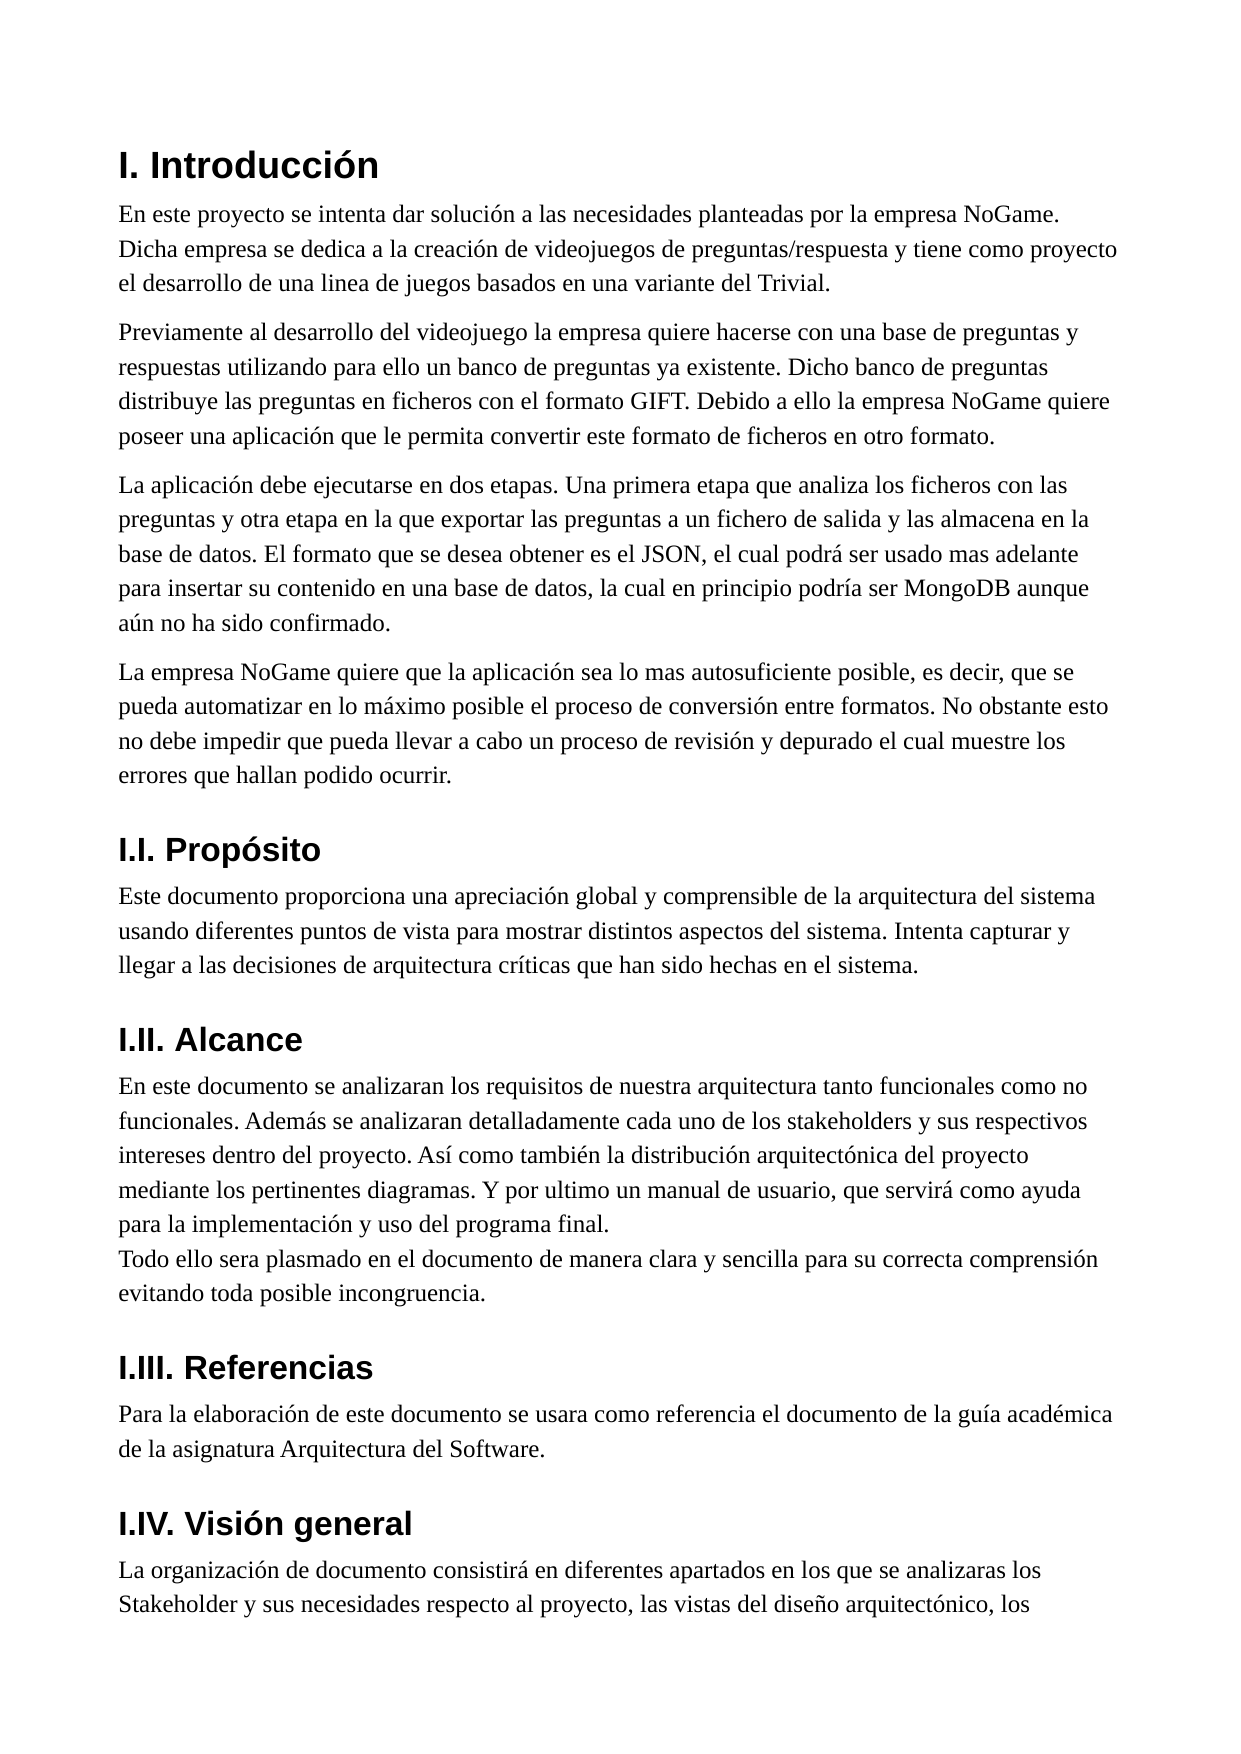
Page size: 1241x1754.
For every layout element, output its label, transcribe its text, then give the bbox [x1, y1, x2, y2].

subtitle Referencias [118, 1348, 1122, 1387]
text Previamente al desarrollo del videojuego la empresa quiere hacerse con una base de preguntas y respuestas utilizando para ello un banco de preguntas ya existente. Dicho banco de preguntas distribuye las preguntas en ficheros con el formato GIFT. Debido a ello la empresa NoGame quiere poseer una aplicación que le permita convertir este formato de ficheros en otro formato. [118, 317, 1122, 449]
subtitle Alcance [118, 1020, 1122, 1059]
text La organización de documento consistirá en diferentes apartados en los que se analizaras los Stakeholder y sus necesidades respecto al proyecto, las vistas del diseño arquitectónico, los [118, 1555, 1122, 1618]
text En este proyecto se intenta dar solución a las necesidades planteadas por la empresa NoGame. Dicha empresa se dedica a la creación de videojuegos de preguntas/respuesta y tiene como proyecto el desarrollo de una linea de juegos basados en una variante del Trivial. [118, 199, 1122, 297]
subtitle Introducción [118, 143, 1122, 187]
text Este documento proporciona una apreciación global y comprensible de la arquitectura del sistema usando diferentes puntos de vista para mostrar distintos aspectos del sistema. Intenta capturar y llegar a las decisiones de arquitectura críticas que han sido hechas en el sistema. [118, 881, 1122, 979]
text En este documento se analizaran los requisitos de nuestra arquitectura tanto funcionales como no funcionales. Además se analizaran detalladamente cada uno de los stakeholders y sus respectivos intereses dentro del proyecto. Así como también la distribución arquitectónica del proyecto mediante los pertinentes diagramas. Y por ultimo un manual de usuario, que servirá como ayuda para la implementación y uso del programa final. Todo ello sera plasmado en el documento de manera clara y sencilla para su correcta comprensión evitando toda posible incongruencia. [118, 1071, 1122, 1307]
text La empresa NoGame quiere que la aplicación sea lo mas autosuficiente posible, es decir, que se pueda automatizar en lo máximo posible el proceso de conversión entre formatos. No obstante esto no debe impedir que pueda llevar a cabo un proceso de revisión y depurado el cual muestre los errores que hallan podido ocurrir. [118, 657, 1122, 789]
text Para la elaboración de este documento se usara como referencia el documento de la guía académica de la asignatura Arquitectura del Software. [118, 1399, 1122, 1462]
text La aplicación debe ejecutarse en dos etapas. Una primera etapa que analiza los ficheros con las preguntas y otra etapa en la que exportar las preguntas a un fichero de salida y las almacena en la base de datos. El formato que se desea obtener es el JSON, el cual podrá ser usado mas adelante para insertar su contenido en una base de datos, la cual en principio podría ser MongoDB aunque aún no ha sido confirmado. [118, 470, 1122, 636]
subtitle Propósito [118, 830, 1122, 869]
subtitle Visión general [118, 1503, 1122, 1542]
